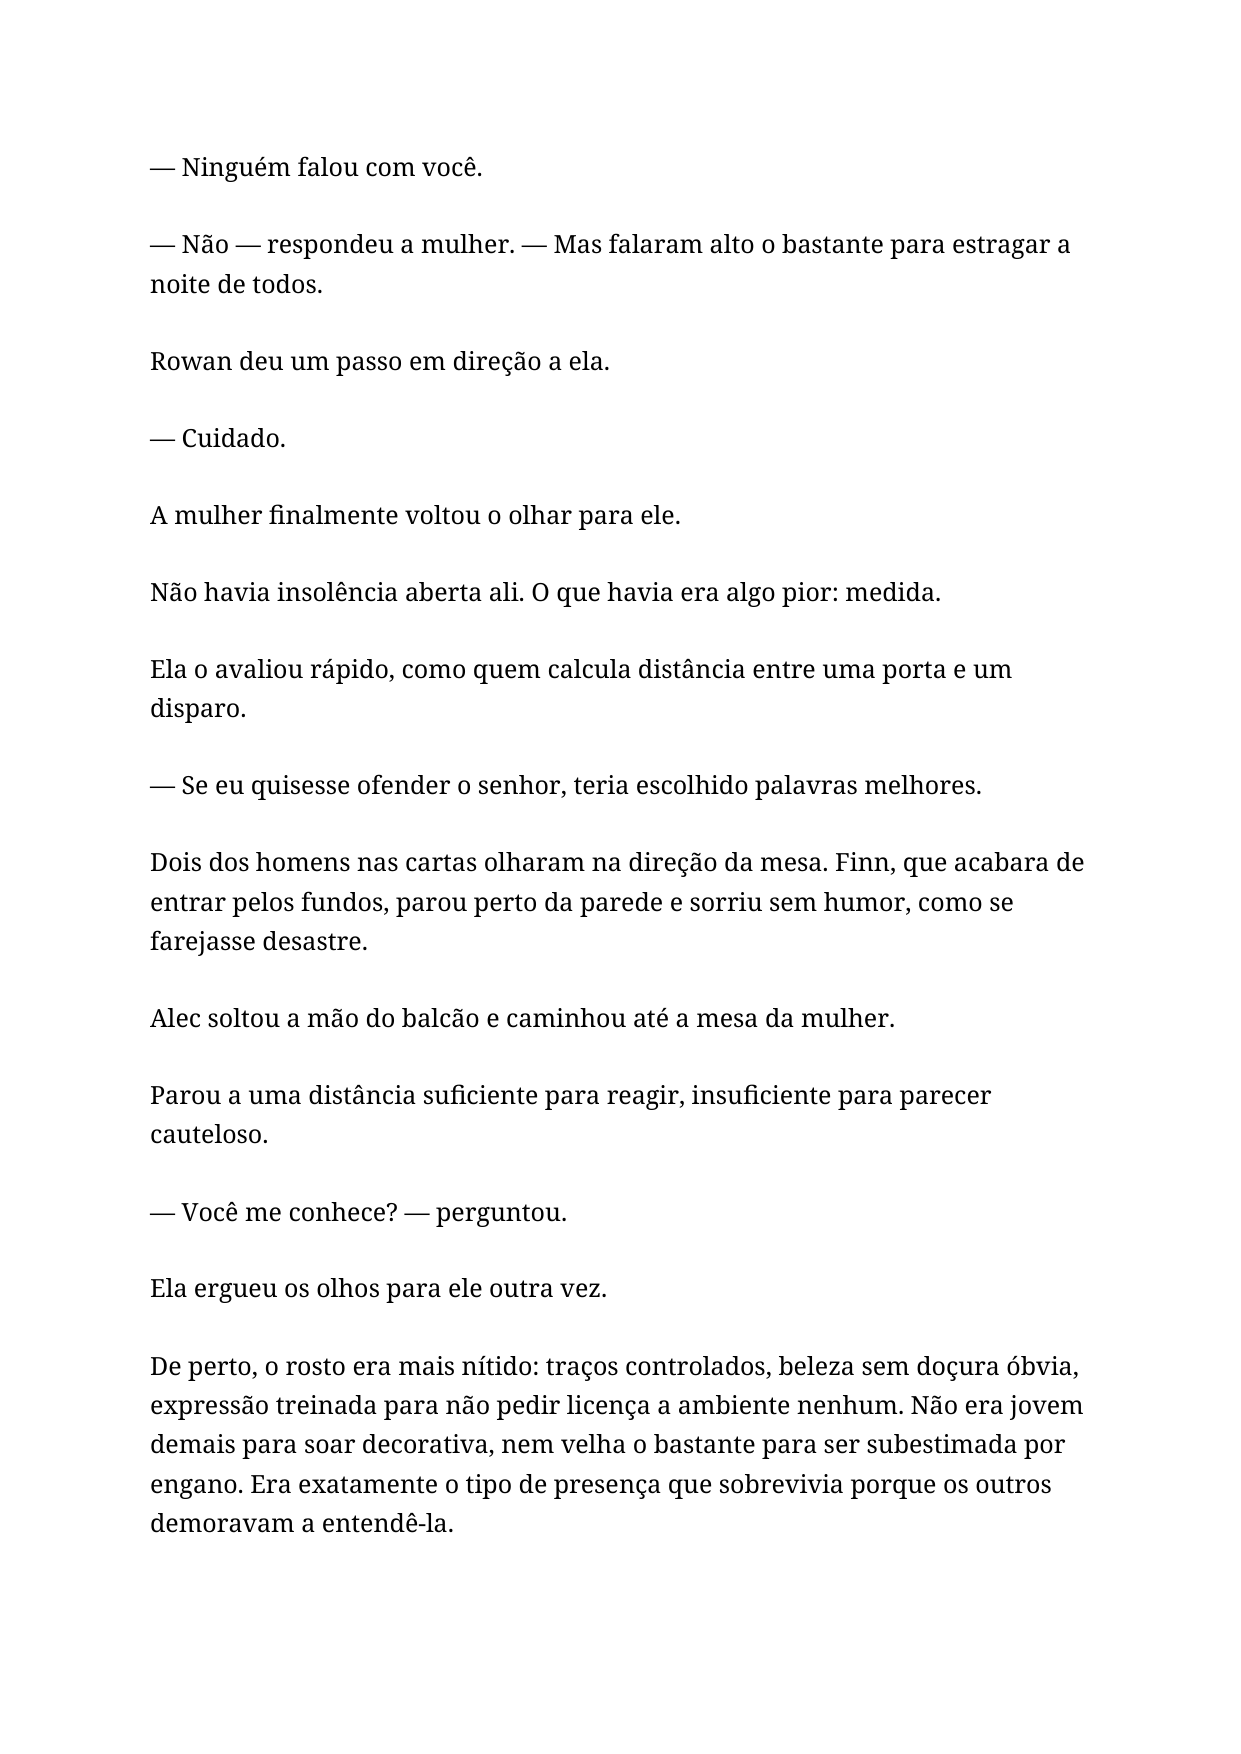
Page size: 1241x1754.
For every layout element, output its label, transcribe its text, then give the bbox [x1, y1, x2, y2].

text De perto, o rosto era mais nítido: traços controlados, beleza sem doçura óbvia, expressão treinada para não pedir licença a ambiente nenhum. Não era jovem demais para soar decorativa, nem velha o bastante para ser subestimada por engano. Era exatamente o tipo de presença que sobrevivia porque os outros demoravam a entendê-la. [150, 1348, 1090, 1540]
text — Você me conhece? — perguntou. [150, 1194, 1090, 1228]
text Ela o avaliou rápido, como quem calcula distância entre uma porta e um disparo. [150, 651, 1090, 725]
text Alec soltou a mão do balcão e caminhou até a mesa da mulher. [150, 1001, 1090, 1035]
text — Ninguém falou com você. [150, 150, 1090, 184]
text — Cuidado. [150, 420, 1090, 454]
text Parou a uma distância suficiente para reagir, insuficiente para parecer cauteloso. [150, 1078, 1090, 1151]
text Rowan deu um passo em direção a ela. [150, 343, 1090, 377]
text — Se eu quisesse ofender o senhor, teria escolhido palavras melhores. [150, 768, 1090, 802]
text A mulher finalmente voltou o olhar para ele. [150, 497, 1090, 531]
text Dois dos homens nas cartas olharam na direção da mesa. Finn, que acabara de entrar pelos fundos, parou perto da parede e sorriu sem humor, como se farejasse desastre. [150, 845, 1090, 958]
text — Não — respondeu a mulher. — Mas falaram alto o bastante para estragar a noite de todos. [150, 227, 1090, 301]
text Não havia insolência aberta ali. O que havia era algo pior: medida. [150, 574, 1090, 608]
text Ela ergueu os olhos para ele outra vez. [150, 1271, 1090, 1305]
